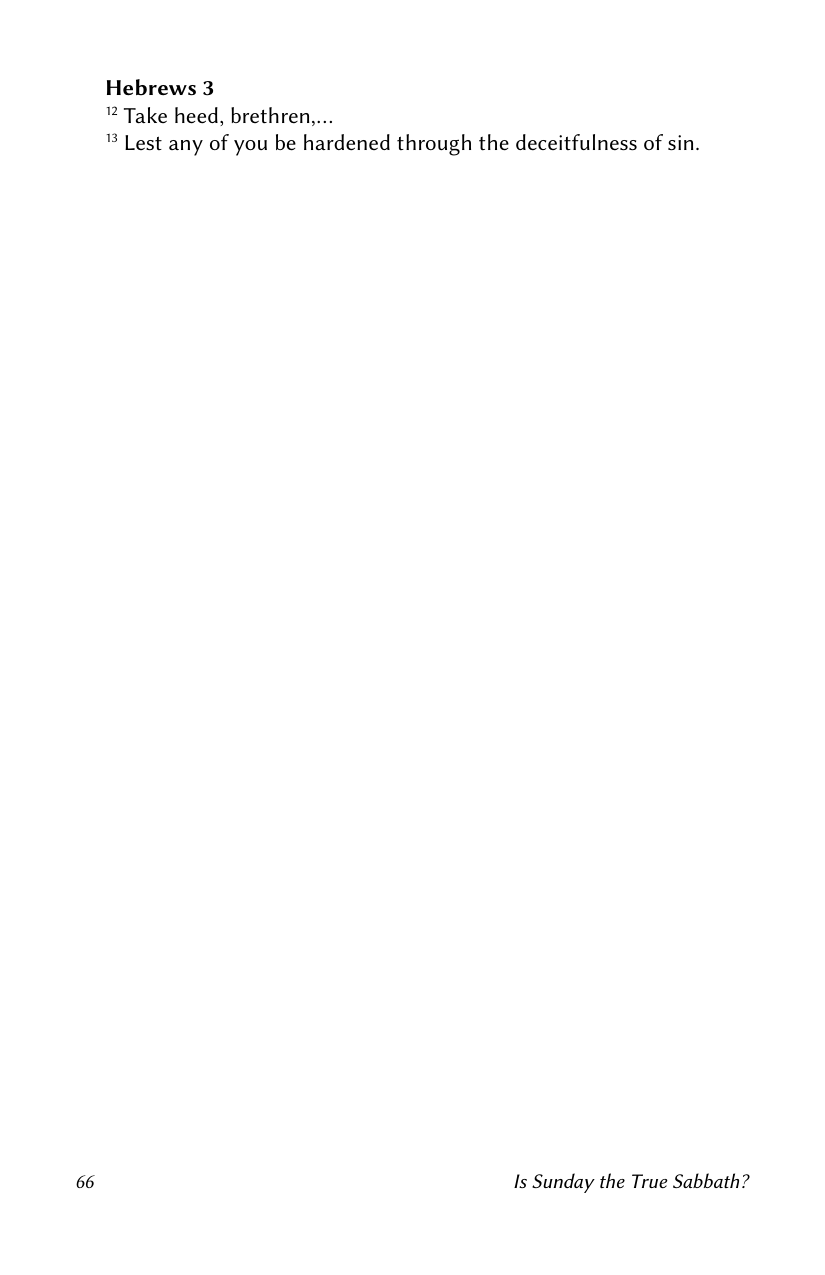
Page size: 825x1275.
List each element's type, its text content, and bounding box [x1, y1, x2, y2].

text 13 Lest any of you be hardened through the deceitfulness of sin. [105, 130, 720, 156]
text 12 Take heed, brethren,… [105, 103, 720, 129]
text Hebrews 3 [105, 75, 750, 101]
